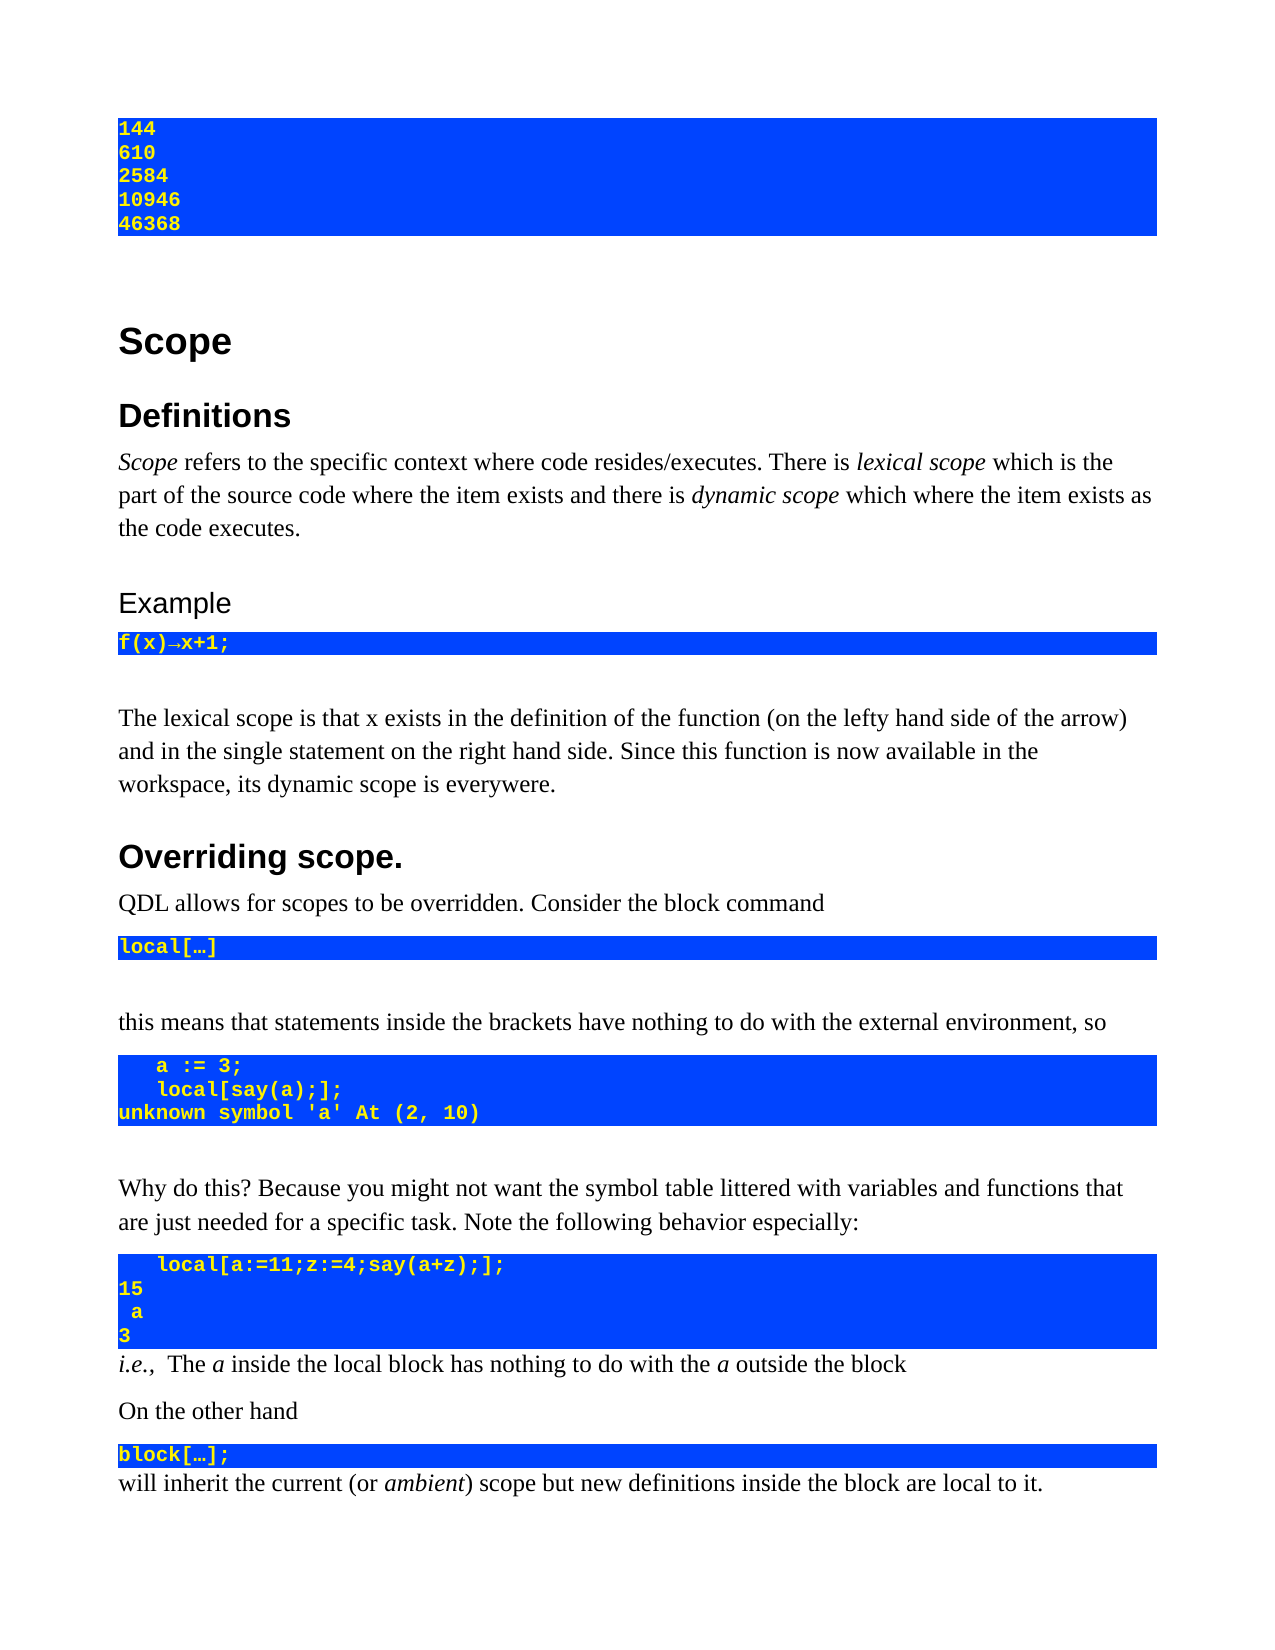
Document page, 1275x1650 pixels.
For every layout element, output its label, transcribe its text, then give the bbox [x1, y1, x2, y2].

text local[…] [118, 936, 1157, 960]
text Scope refers to the specific context where code resides/executes. There is lexical scope which is the part of the source code where the item exists and there is dynamic scope which where the item exists as the code executes. [118, 447, 1157, 542]
text 2584 [118, 165, 1157, 189]
text a := 3; [118, 1055, 1157, 1079]
text 15 a [118, 1278, 1157, 1325]
text Why do this? Because you might not want the symbol table littered with variables and functions that are just needed for a specific task. Note the following behavior especially: [118, 1173, 1157, 1235]
text 144 [118, 118, 1157, 142]
text will inherit the current (or ambient) scope but new definitions inside the block are local to it. [118, 1468, 1157, 1496]
text local[say(a);]; [118, 1079, 1157, 1102]
text QDL allows for scopes to be overridden. Consider the block command [118, 888, 1157, 917]
text 46368 [118, 213, 1157, 236]
text local[a:=11;z:=4;say(a+z);]; [118, 1254, 1157, 1278]
text this means that statements inside the brackets have nothing to do with the external environment, so [118, 1007, 1157, 1036]
text block[…]; [118, 1444, 1157, 1468]
subtitle Scope [118, 319, 1157, 362]
text f(x)→x+1; [118, 632, 1157, 655]
text 610 [118, 142, 1157, 165]
text 3 [118, 1325, 1157, 1349]
text i.e., The a inside the local block has nothing to do with the a outside the block [118, 1349, 1157, 1377]
text unknown symbol 'a' At (2, 10) [118, 1102, 1157, 1126]
subtitle Overriding scope. [118, 837, 1157, 876]
text 10946 [118, 189, 1157, 213]
subtitle Example [118, 586, 1157, 619]
subtitle Definitions [118, 396, 1157, 434]
text On the other hand [118, 1396, 1157, 1425]
text The lexical scope is that x exists in the definition of the function (on the lefty hand side of the arrow) and in the single statement on the right hand side. Since this function is now available in the workspace, its dynamic scope is everywere. [118, 703, 1157, 798]
